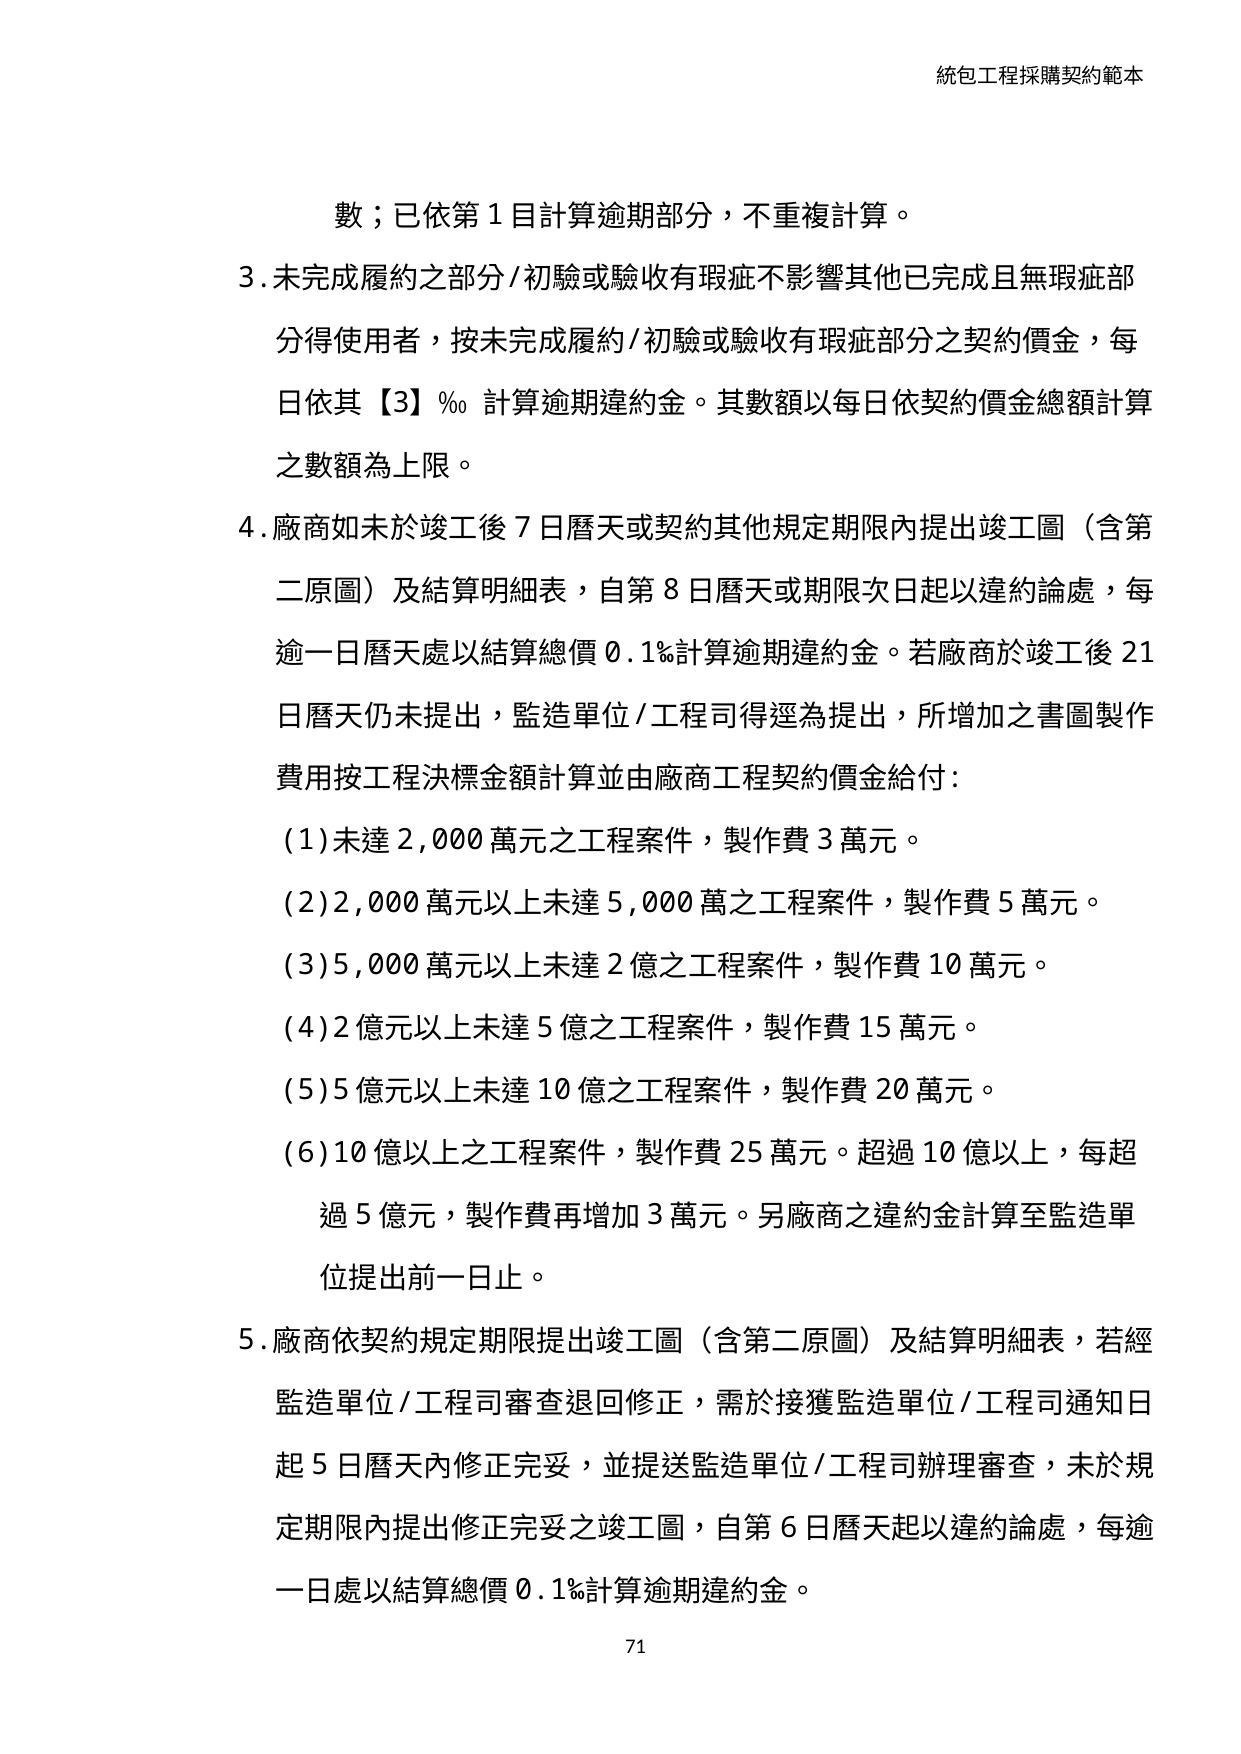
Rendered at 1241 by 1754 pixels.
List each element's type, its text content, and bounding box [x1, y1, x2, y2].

table_cell [154, 484, 197, 797]
table_cell [154, 1297, 197, 1609]
table_cell 數；已依第1目計算逾期部分，不重複計算。 [239, 172, 1167, 234]
table_cell [197, 234, 239, 484]
table_cell (1)未達2,000萬元之工程案件，製作費3萬元。 [281, 797, 1167, 859]
table_cell [197, 797, 239, 859]
table_cell 3.未完成履約之部分/初驗或驗收有瑕疵不影響其他已完成且無瑕疵部分得使用者，按未完成履約/初驗或驗收有瑕疵部分之契約價金，每日依其【3】‰ 計算逾期違約金。其數額以每日依契約價金總額計算之數額為上限。 [239, 234, 1167, 484]
table_cell [197, 984, 239, 1047]
table_cell [154, 234, 197, 484]
table_cell [239, 859, 281, 922]
table_cell [239, 922, 281, 984]
table_cell [239, 797, 281, 859]
table_cell [197, 1297, 239, 1609]
table_cell [197, 484, 239, 797]
table_cell [197, 1109, 239, 1297]
table_cell (2)2,000萬元以上未達5,000萬之工程案件，製作費5萬元。 [281, 859, 1167, 922]
table_cell [154, 797, 197, 859]
table_cell [197, 172, 239, 234]
table_cell (5)5億元以上未達10億之工程案件，製作費20萬元。 [281, 1047, 1167, 1109]
table_cell [197, 1047, 239, 1109]
table_cell [154, 859, 197, 922]
table_cell (6)10億以上之工程案件，製作費25萬元。超過10億以上，每超過5億元，製作費再增加3萬元。另廠商之違約金計算至監造單位提出前一日止。 [281, 1109, 1167, 1297]
table_cell [239, 984, 281, 1047]
table_cell 5.廠商依契約規定期限提出竣工圖（含第二原圖）及結算明細表，若經監造單位/工程司審查退回修正，需於接獲監造單位/工程司通知日起5日曆天內修正完妥，並提送監造單位/工程司辦理審查，未於規定期限內提出修正完妥之竣工圖，自第6日曆天起以違約論處，每逾一日處以結算總價0.1‰計算逾期違約金。 [239, 1297, 1167, 1609]
table_cell [154, 1047, 197, 1109]
table_cell [197, 859, 239, 922]
table_cell [154, 922, 197, 984]
table_cell [154, 984, 197, 1047]
table_cell (3)5,000萬元以上未達2億之工程案件，製作費10萬元。 [281, 922, 1167, 984]
table_cell (4)2億元以上未達5億之工程案件，製作費15萬元。 [281, 984, 1167, 1047]
table_cell [239, 1047, 281, 1109]
table_cell [197, 922, 239, 984]
table_cell [154, 172, 197, 234]
table_cell [154, 1109, 197, 1297]
table_cell 4.廠商如未於竣工後7日曆天或契約其他規定期限內提出竣工圖（含第二原圖）及結算明細表，自第8日曆天或期限次日起以違約論處，每逾一日曆天處以結算總價0.1‰計算逾期違約金。若廠商於竣工後21日曆天仍未提出，監造單位/工程司得逕為提出，所增加之書圖製作費用按工程決標金額計算並由廠商工程契約價金給付: [239, 484, 1167, 797]
table_cell [239, 1109, 281, 1297]
